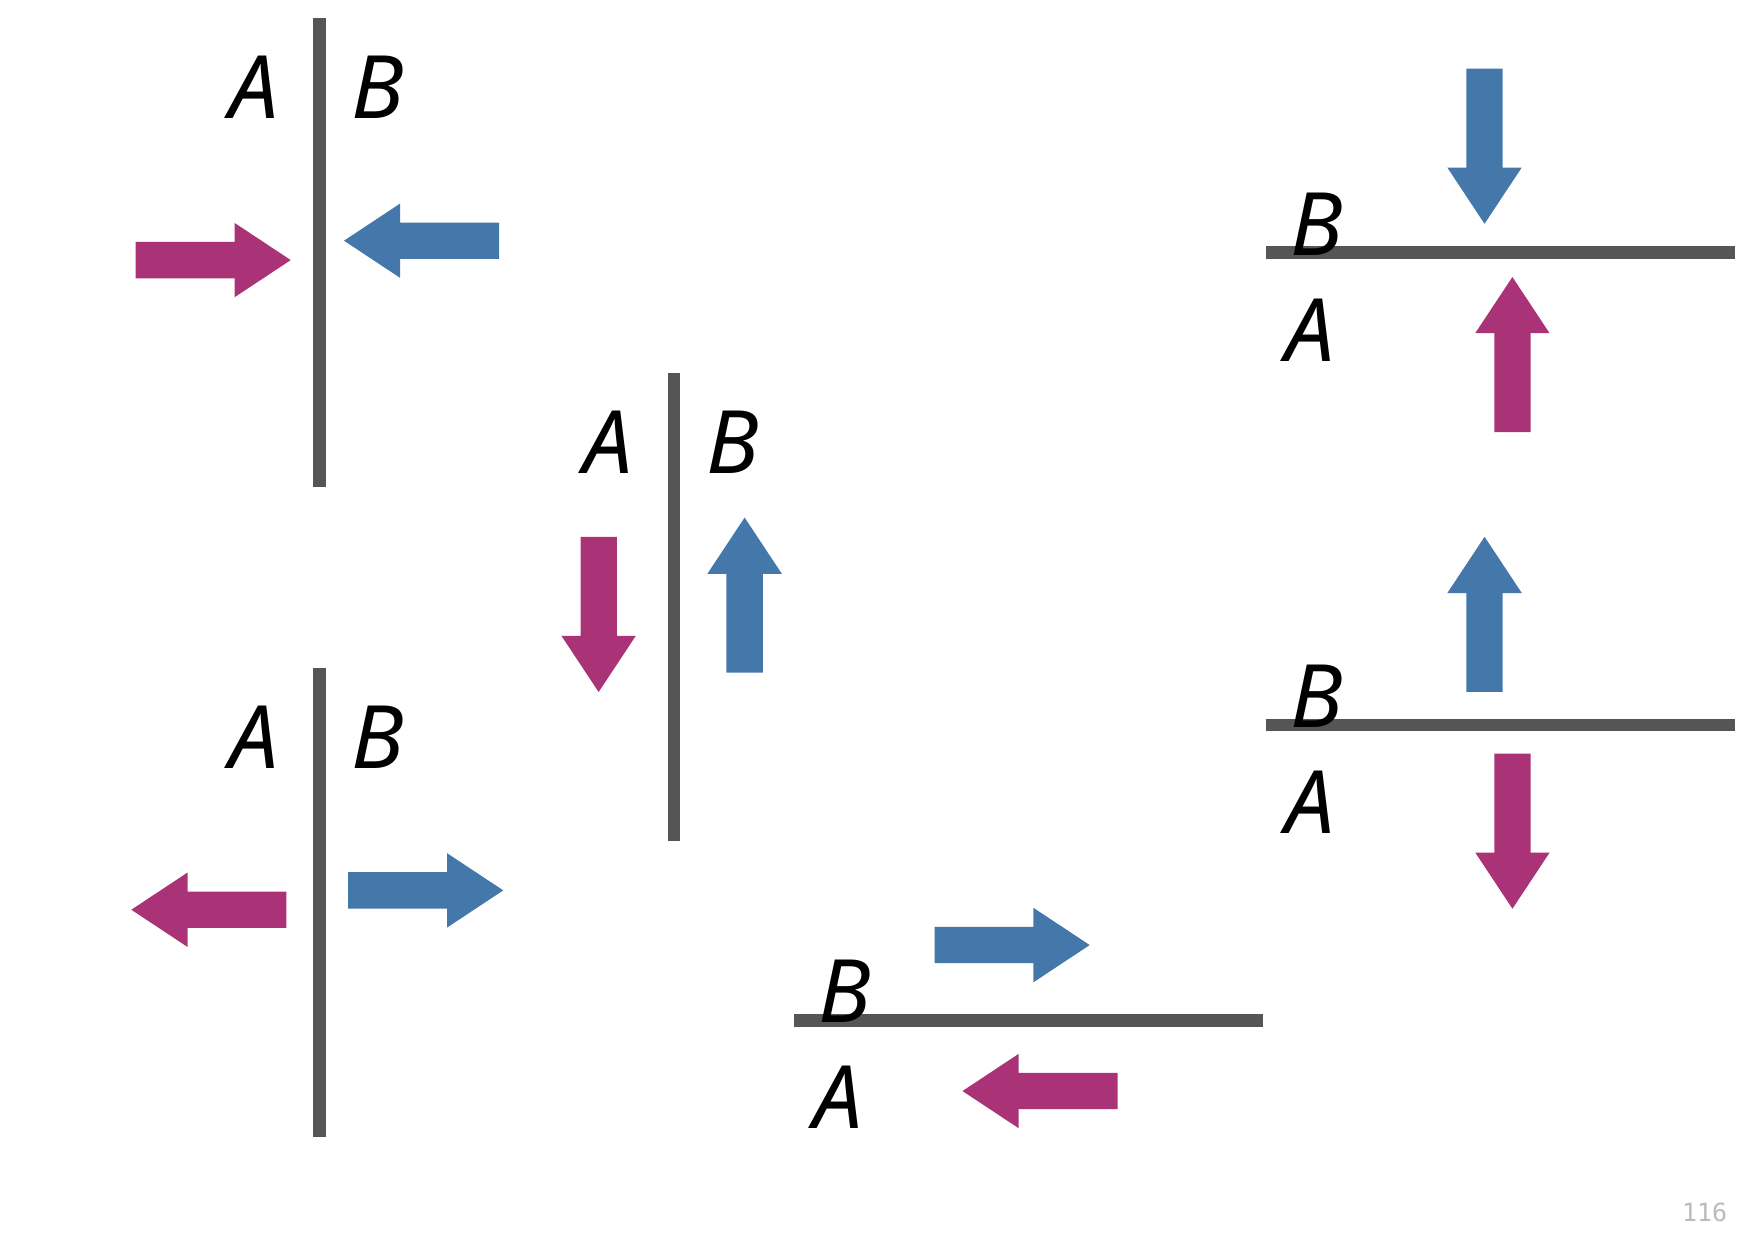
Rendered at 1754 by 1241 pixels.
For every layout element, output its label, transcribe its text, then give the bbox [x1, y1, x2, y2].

text_box B [336, 18, 421, 121]
text_box [343, 203, 500, 278]
text_box [131, 872, 287, 947]
text_box B [803, 921, 887, 1025]
text_box A [798, 1027, 892, 1131]
text_box B [691, 372, 775, 475]
text_box A [568, 372, 662, 475]
text_box B [336, 667, 421, 771]
text_box [1447, 68, 1522, 224]
text_box A [1270, 260, 1364, 363]
text_box A [214, 667, 308, 771]
text_box [1475, 753, 1550, 909]
text_box B [1275, 626, 1359, 729]
text_box [1475, 277, 1550, 433]
text_box B [1275, 154, 1359, 257]
text_box [707, 517, 782, 673]
text_box [135, 222, 291, 298]
text_box A [1270, 732, 1364, 835]
text_box [962, 1053, 1118, 1129]
text_box [934, 907, 1090, 983]
text_box [348, 853, 504, 928]
text_box [1447, 536, 1522, 692]
text_box [561, 536, 636, 693]
text_box A [214, 18, 308, 121]
